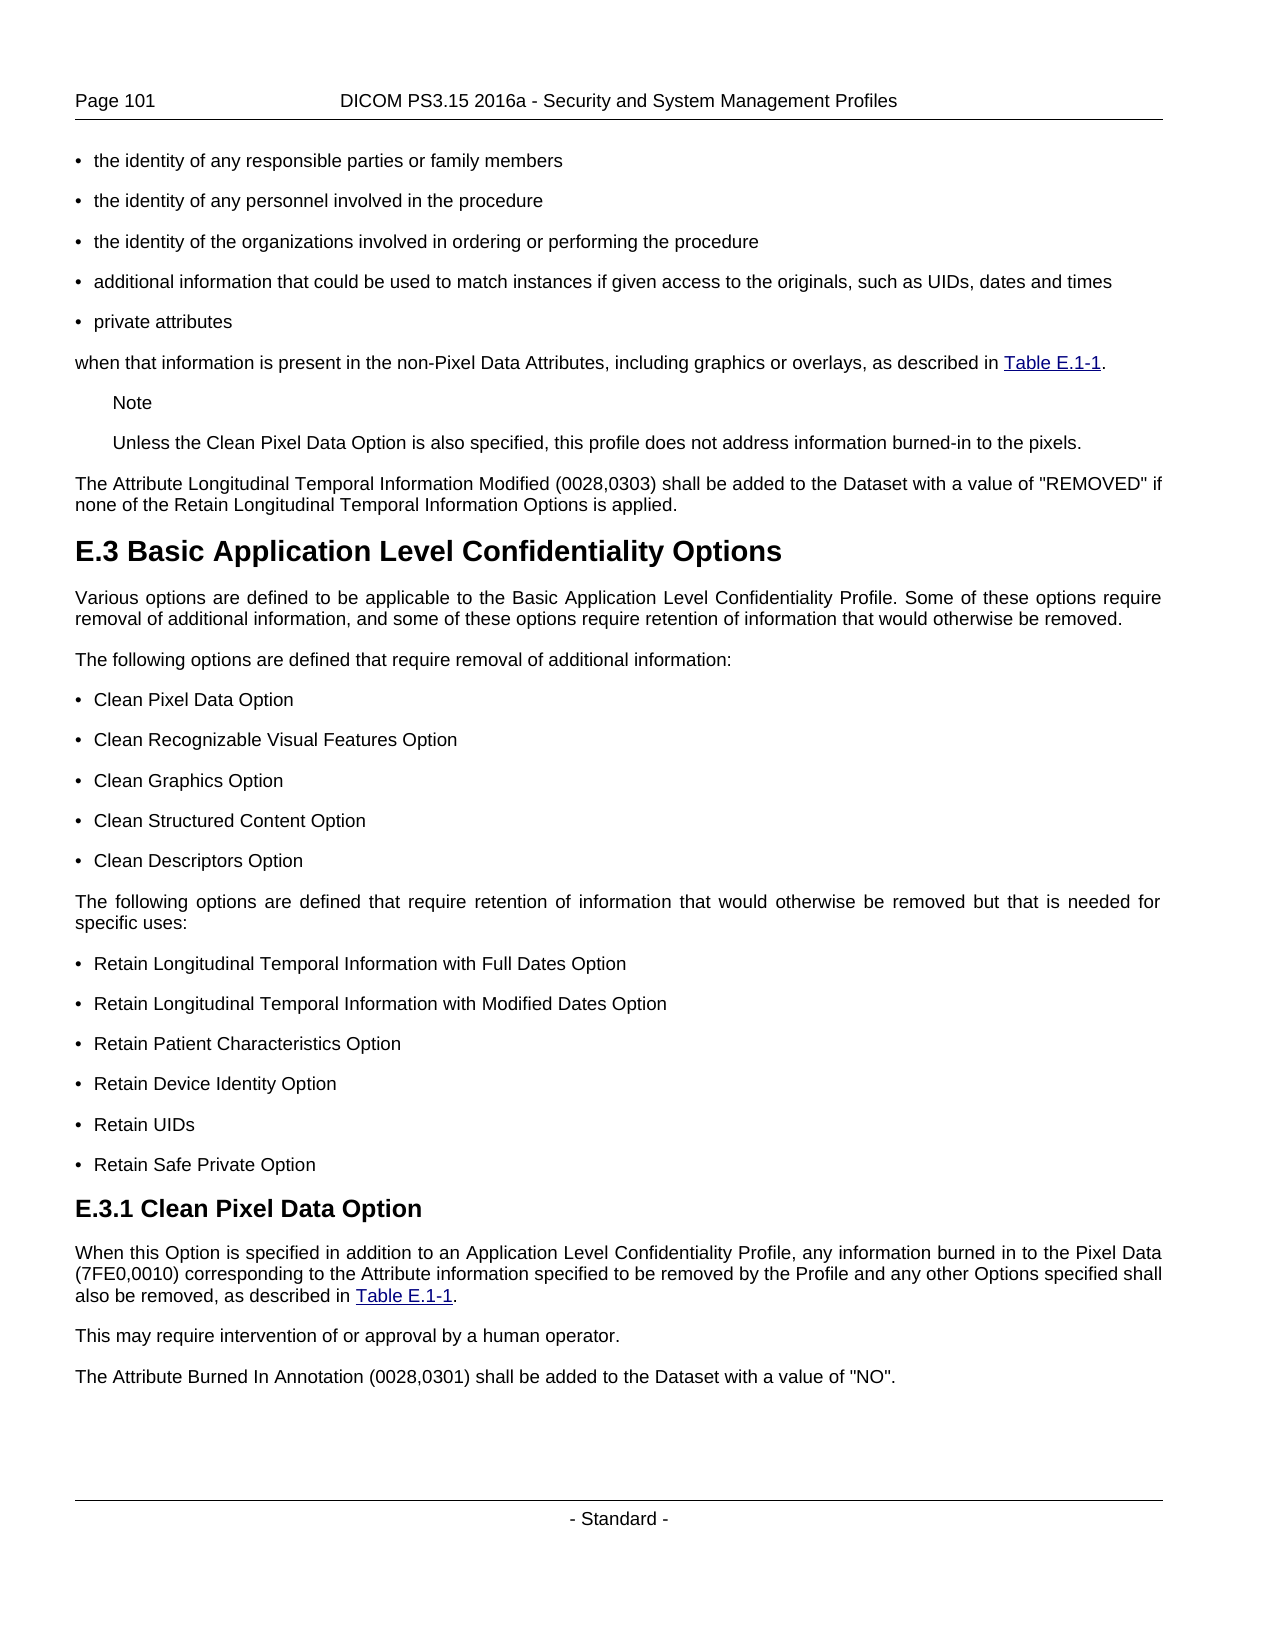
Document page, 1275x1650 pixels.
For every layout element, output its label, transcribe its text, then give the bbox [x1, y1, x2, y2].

list the identity of the organizations involved in ordering or performing the procedure [75, 231, 1162, 252]
list Retain Safe Private Option [75, 1154, 1162, 1175]
text Unless the Clean Pixel Data Option is also specified, this profile does not address information burned-in to the pixels. [112, 432, 1125, 454]
list Retain Device Identity Option [75, 1073, 1162, 1095]
list Clean Graphics Option [75, 769, 1162, 791]
list Retain Patient Characteristics Option [75, 1033, 1162, 1054]
list Clean Pixel Data Option [75, 689, 1162, 710]
text Various options are defined to be applicable to the Basic Application Level Confidentiality Profile. Some of these options require removal of additional information, and some of these options require retention of information that would otherwise be removed. [75, 587, 1162, 630]
text When this Option is specified in addition to an Application Level Confidentiality Profile, any information burned in to the Pixel Data (7FE0,0010) corresponding to the Attribute information specified to be removed by the Profile and any other Options specified shall also be removed, as described in Table E.1-1. [75, 1242, 1162, 1306]
list the identity of any responsible parties or family members [75, 150, 1162, 172]
list the identity of any personnel involved in the procedure [75, 190, 1162, 212]
list Clean Recognizable Visual Features Option [75, 729, 1162, 751]
list additional information that could be used to match instances if given access to the originals, such as UIDs, dates and times [75, 271, 1162, 292]
text The following options are defined that require retention of information that would otherwise be removed but that is needed for specific uses: [75, 890, 1162, 933]
list private attributes [75, 311, 1162, 333]
text Note [112, 392, 1125, 413]
list Retain UIDs [75, 1113, 1162, 1135]
text E.3.1 Clean Pixel Data Option [75, 1194, 1162, 1223]
text E.3 Basic Application Level Confidentiality Options [75, 534, 1162, 568]
list Retain Longitudinal Temporal Information with Full Dates Option [75, 952, 1162, 974]
text The Attribute Longitudinal Temporal Information Modified (0028,0303) shall be added to the Dataset with a value of "REMOVED" if none of the Retain Longitudinal Temporal Information Options is applied. [75, 472, 1162, 516]
list Clean Descriptors Option [75, 850, 1162, 872]
text The Attribute Burned In Annotation (0028,0301) shall be added to the Dataset with a value of "NO". [75, 1365, 1162, 1387]
list Retain Longitudinal Temporal Information with Modified Dates Option [75, 993, 1162, 1014]
text when that information is present in the non-Pixel Data Attributes, including graphics or overlays, as described in Table E.1-1. [75, 352, 1162, 373]
text The following options are defined that require removal of additional information: [75, 648, 1162, 670]
text This may require intervention of or approval by a human operator. [75, 1325, 1162, 1347]
list Clean Structured Content Option [75, 810, 1162, 831]
